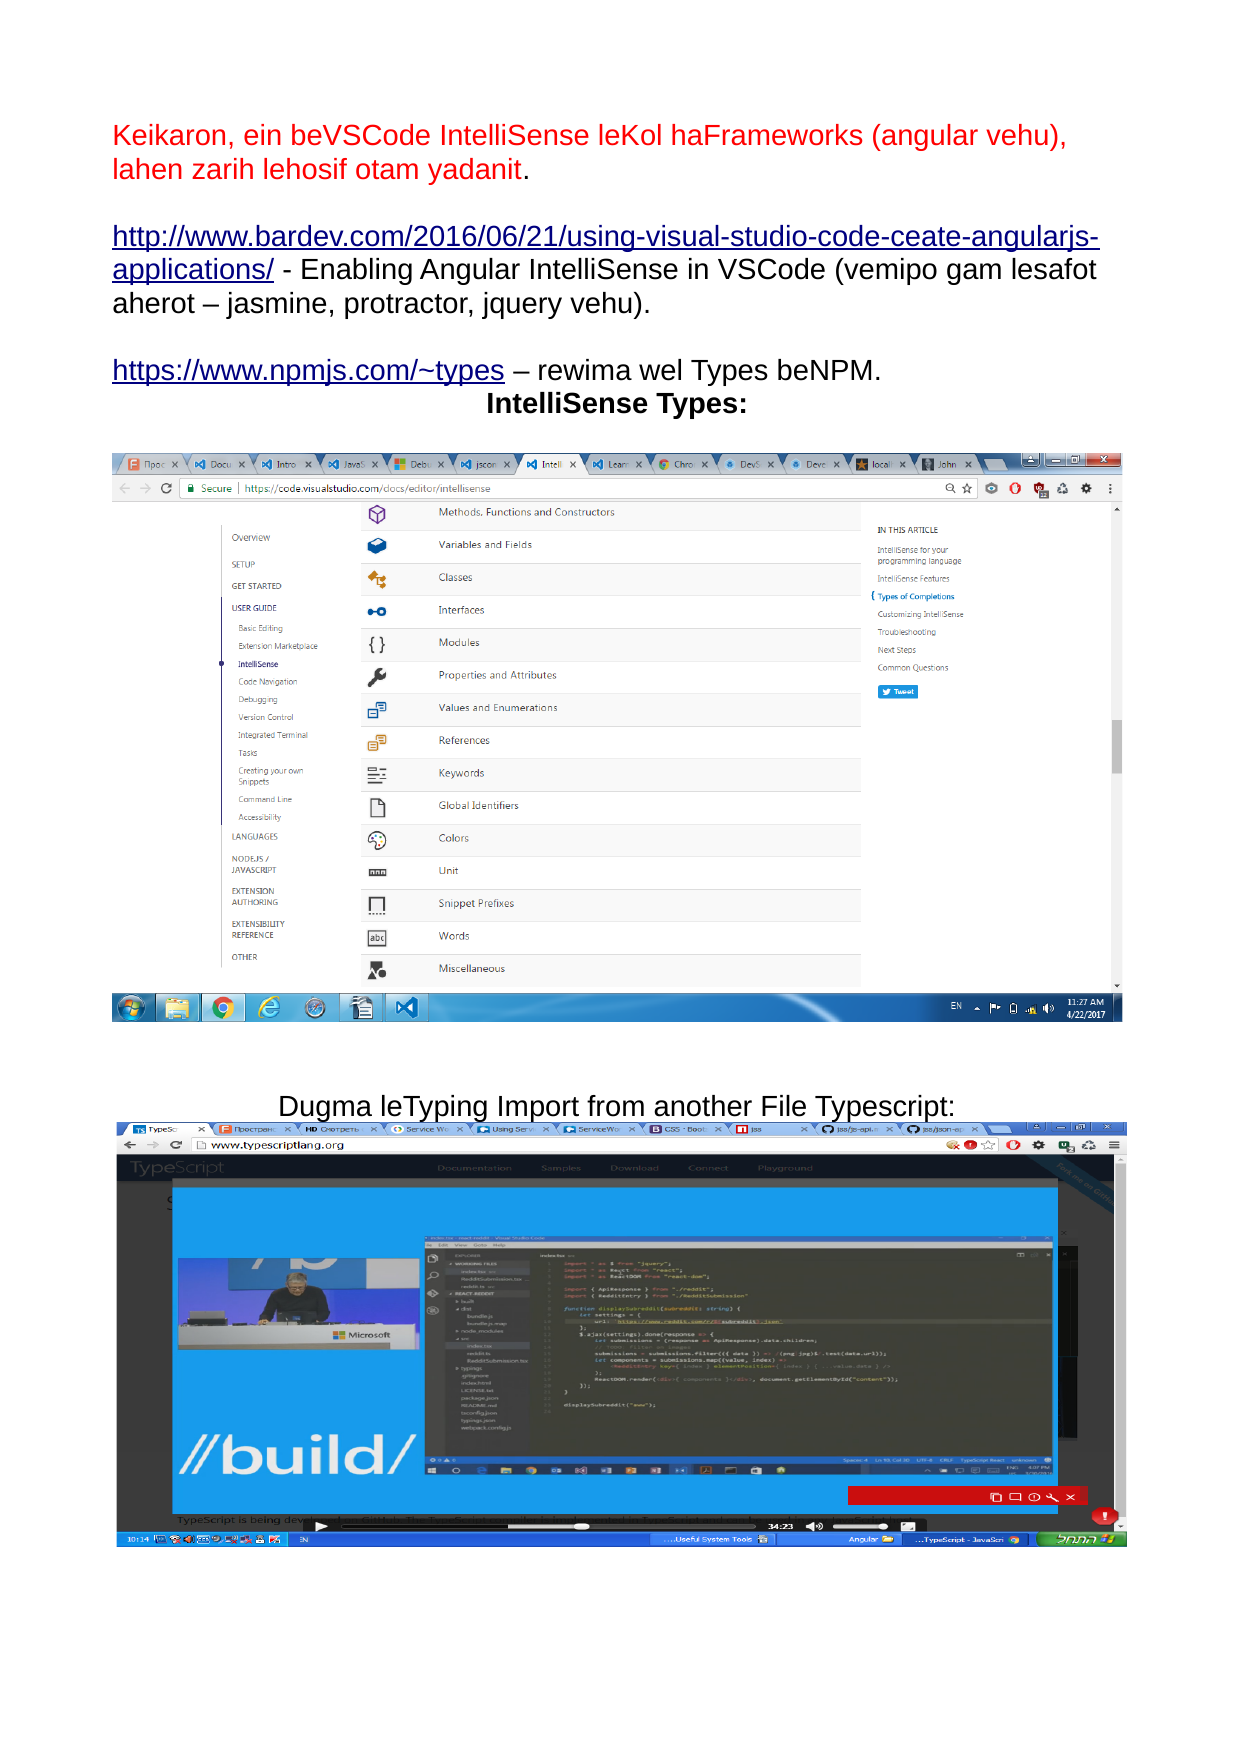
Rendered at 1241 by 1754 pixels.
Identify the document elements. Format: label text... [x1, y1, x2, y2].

picture [116, 1122, 1127, 1547]
picture [112, 453, 1123, 1022]
text Keikaron, ein beVSCode IntelliSense leKol haFrameworks (angular vehu), lahen zarih lehosif otam yadanit. [112, 118, 1122, 185]
text IntelliSense Types: [112, 386, 1122, 420]
text http://www.bardev.com/2016/06/21/using-visual-studio-code-ceate-angularjs-applications/ - Enabling Angular IntelliSense in VSCode (vemipo gam lesafot aherot – jasmine, protractor, jquery vehu). [112, 219, 1122, 319]
text Dugma leTyping Import from another File Typescript: [112, 1089, 1122, 1122]
text https://www.npmjs.com/~types – rewima wel Types beNPM. [112, 353, 1122, 386]
